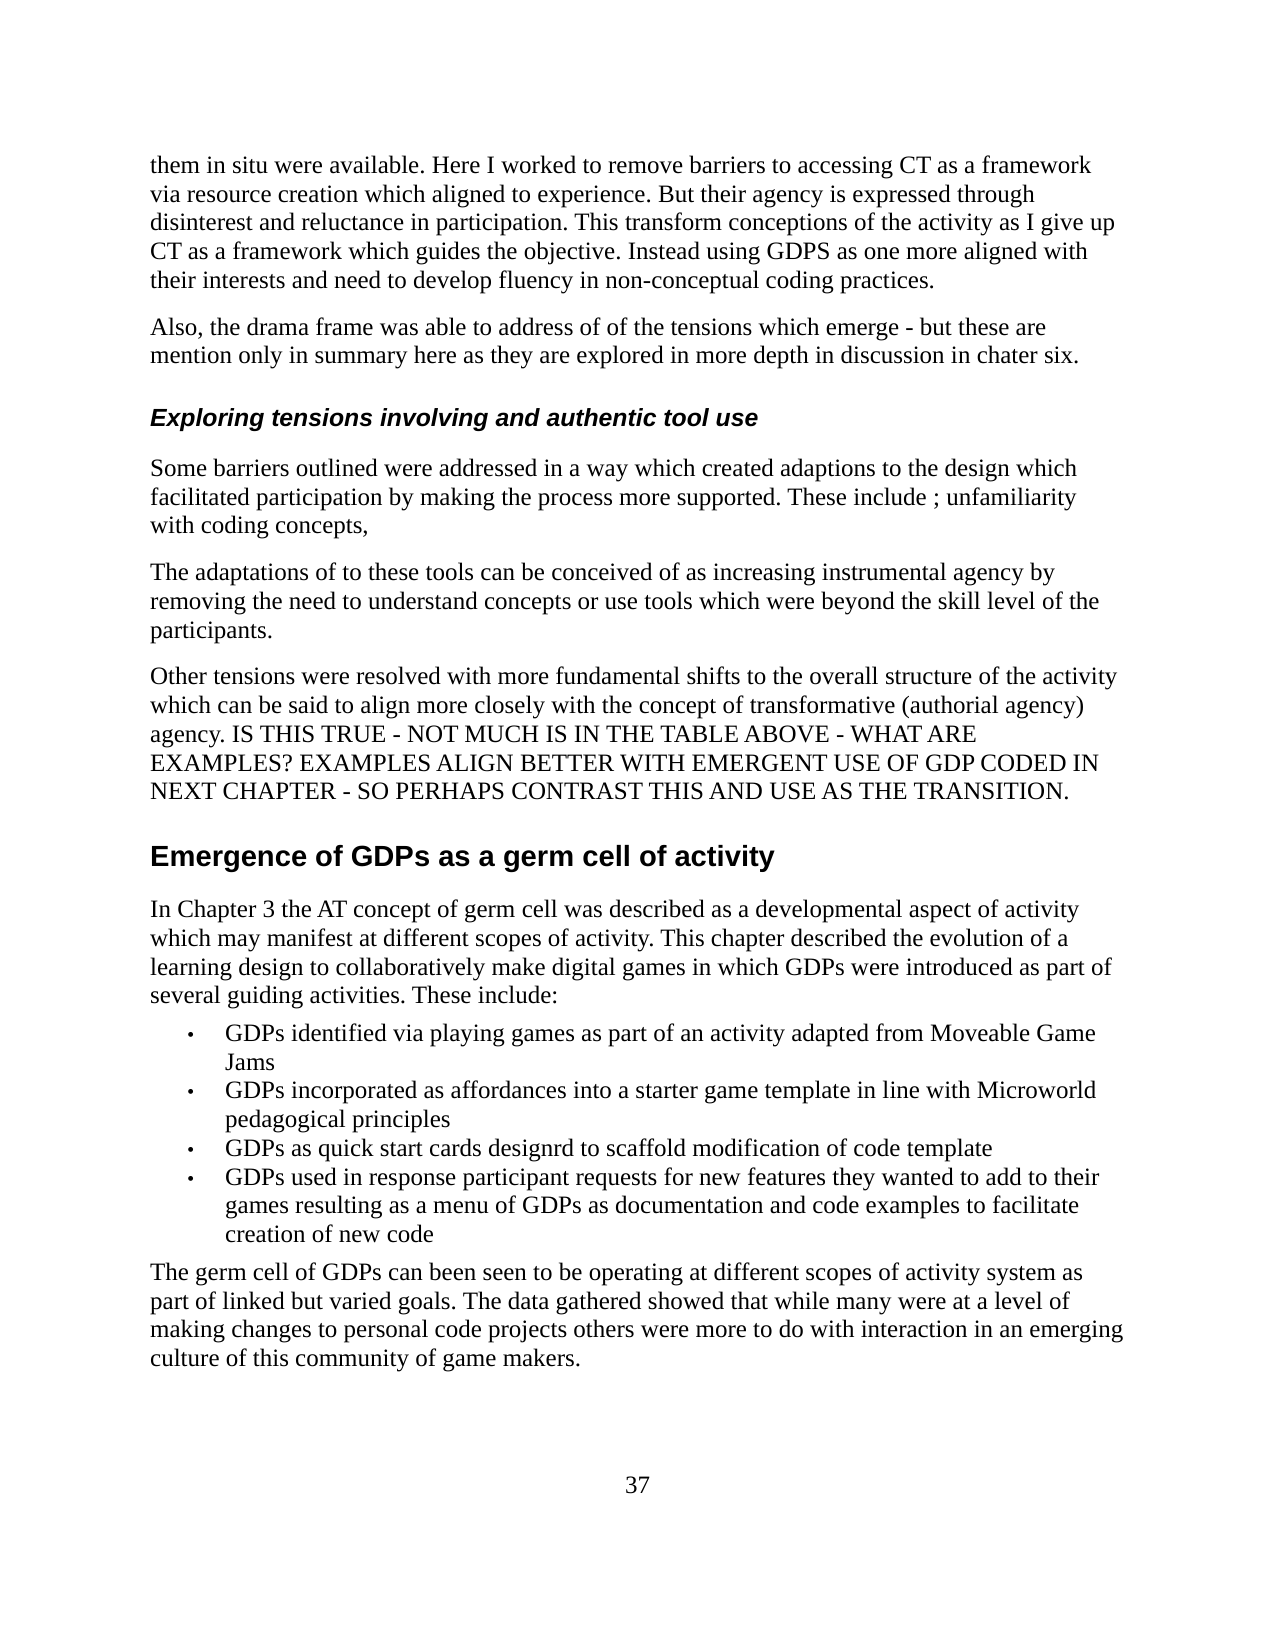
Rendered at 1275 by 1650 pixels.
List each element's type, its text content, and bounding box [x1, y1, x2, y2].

list GDPs identified via playing games as part of an activity adapted from Moveable Game Jams [187, 1018, 1125, 1076]
text The adaptations of to these tools can be conceived of as increasing instrumental agency by removing the need to understand concepts or use tools which were beyond the skill level of the participants. [150, 557, 1125, 643]
subtitle Emergence of GDPs as a germ cell of activity [150, 839, 1125, 873]
list GDPs incorporated as affordances into a starter game template in line with Microworld pedagogical principles [187, 1076, 1125, 1133]
subtitle Exploring tensions involving and authentic tool use [150, 403, 1125, 432]
text Also, the drama frame was able to address of of the tensions which emerge - but these are mention only in summary here as they are explored in more depth in discussion in chater six. [150, 312, 1125, 369]
text them in situ were available. Here I worked to remove barriers to accessing CT as a framework via resource creation which aligned to experience. But their agency is expressed through disinterest and reluctance in participation. This transform conceptions of the activity as I give up CT as a framework which guides the objective. Instead using GDPS as one more aligned with their interests and need to develop fluency in non-conceptual coding practices. [150, 150, 1125, 294]
list GDPs as quick start cards designrd to scaffold modification of code template [187, 1133, 1125, 1162]
list GDPs used in response participant requests for new features they wanted to add to their games resulting as a menu of GDPs as documentation and code examples to facilitate creation of new code [187, 1162, 1125, 1248]
text Other tensions were resolved with more fundamental shifts to the overall structure of the activity which can be said to align more closely with the concept of transformative (authorial agency) agency. IS THIS TRUE - NOT MUCH IS IN THE TABLE ABOVE - WHAT ARE EXAMPLES? EXAMPLES ALIGN BETTER WITH EMERGENT USE OF GDP CODED IN NEXT CHAPTER - SO PERHAPS CONTRAST THIS AND USE AS THE TRANSITION. [150, 661, 1125, 805]
text The germ cell of GDPs can been seen to be operating at different scopes of activity system as part of linked but varied goals. The data gathered showed that while many were at a level of making changes to personal code projects others were more to do with interaction in an emerging culture of this community of game makers. [150, 1257, 1125, 1372]
text Some barriers outlined were addressed in a way which created adaptions to the design which facilitated participation by making the process more supported. These include ; unfamiliarity with coding concepts, [150, 453, 1125, 539]
text In Chapter 3 the AT concept of germ cell was described as a developmental aspect of activity which may manifest at different scopes of activity. This chapter described the evolution of a learning design to collaboratively make digital games in which GDPs were introduced as part of several guiding activities. These include: [150, 894, 1125, 1009]
